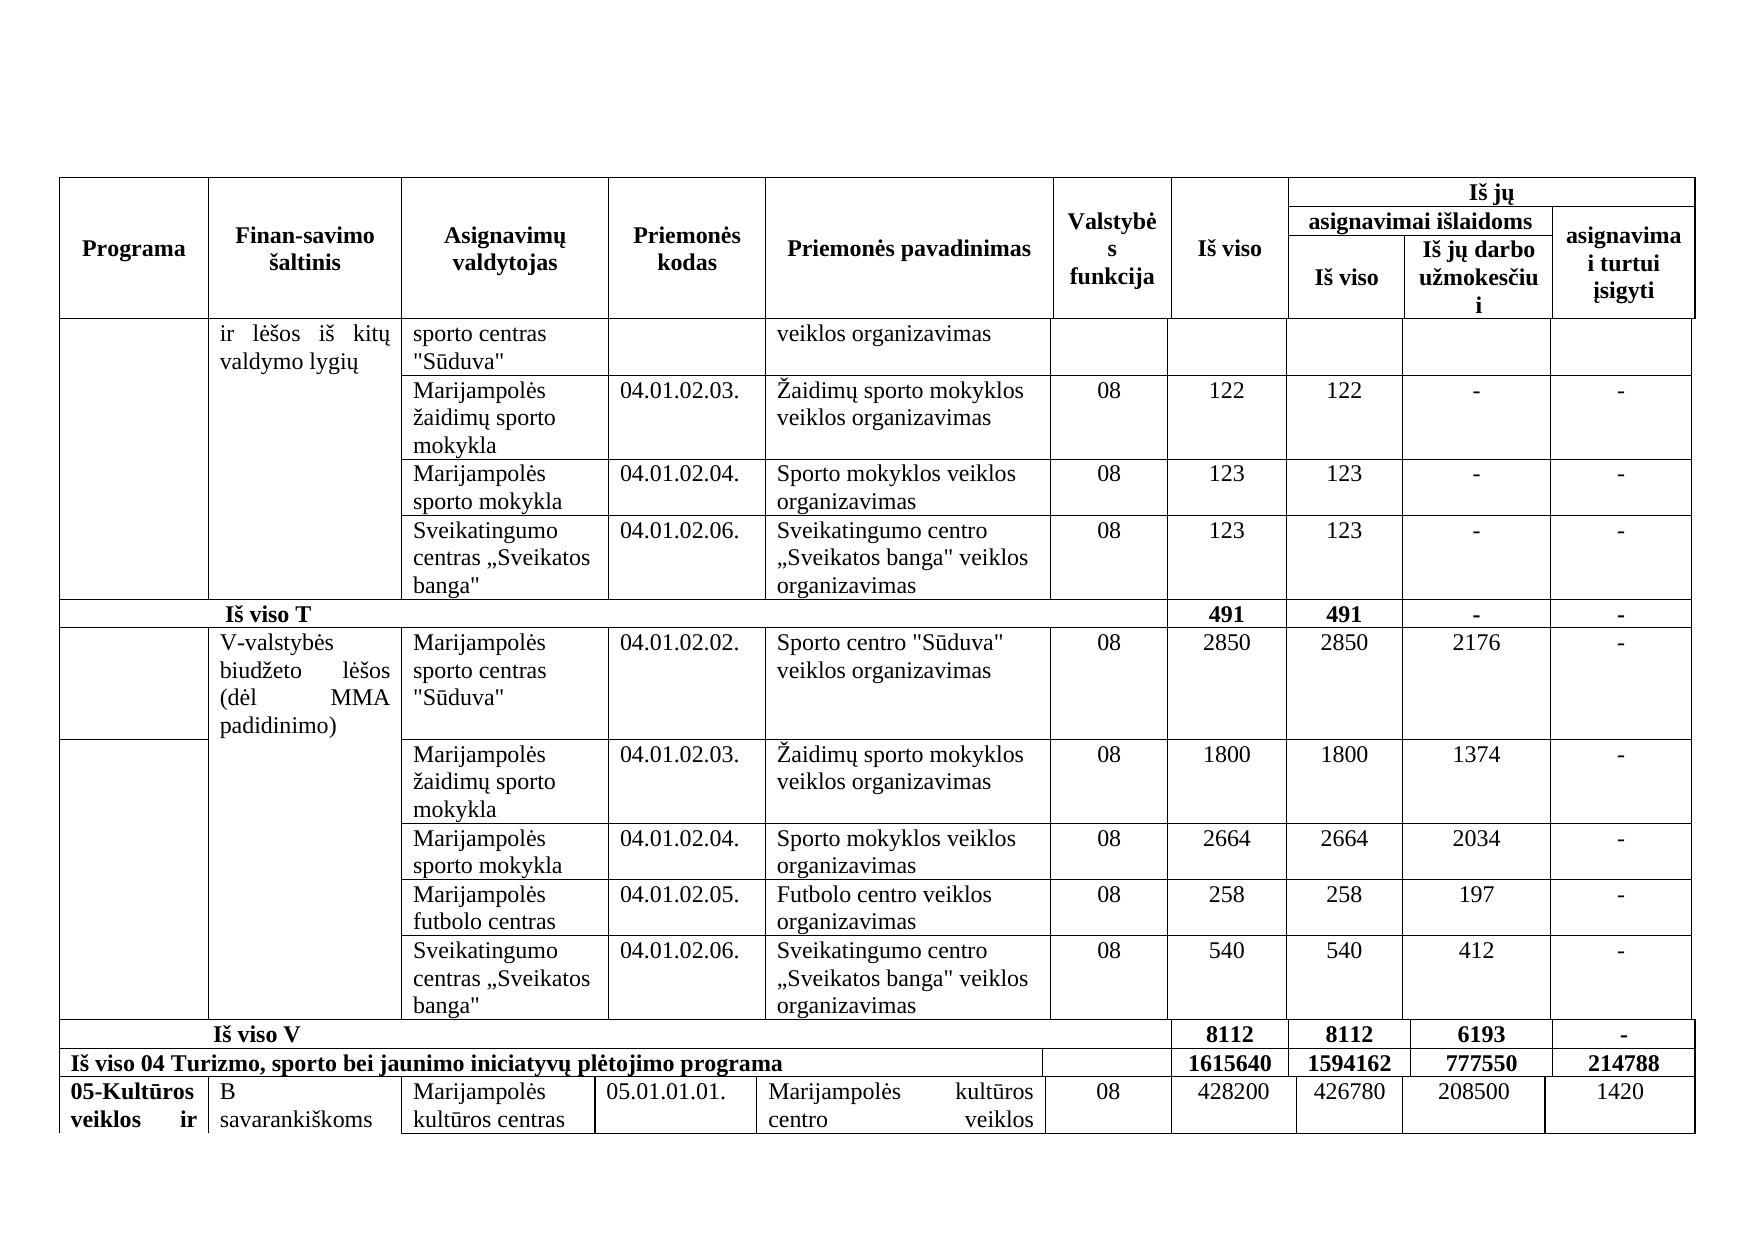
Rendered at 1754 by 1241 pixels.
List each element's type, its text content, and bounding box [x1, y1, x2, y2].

table_cell 1594162 [1289, 1049, 1410, 1076]
table_cell asignavimai išlaidoms [1289, 207, 1552, 234]
table_cell 428200 [1172, 1077, 1296, 1132]
table_cell [60, 628, 208, 739]
table_cell 123 [1168, 460, 1286, 515]
table_cell Marijampolės žaidimų sporto mokykla [402, 740, 608, 822]
table_header Valstybės funkcija [1054, 178, 1171, 318]
table_cell 123 [1168, 516, 1286, 598]
table_cell Sveikatingumo centro „Sveikatos banga" veiklos organizavimas [766, 516, 1050, 598]
table_cell [209, 515, 401, 598]
table_cell 412 [1403, 936, 1550, 1019]
table_header Finan-savimo šaltinis [209, 178, 401, 318]
table_cell 426780 [1297, 1077, 1402, 1132]
table_cell [60, 459, 208, 515]
table_cell Marijampolės sporto mokykla [402, 460, 608, 515]
table_cell 258 [1287, 880, 1402, 935]
table_cell - [1403, 319, 1550, 374]
table_header Priemonės pavadinimas [766, 178, 1053, 318]
table_cell Sveikatingumo centro „Sveikatos banga" veiklos organizavimas [766, 936, 1050, 1019]
table_cell 08 [1046, 1077, 1171, 1132]
table_cell 777550 [1411, 1049, 1552, 1076]
table_cell 8112 [1289, 1020, 1410, 1047]
table_cell [60, 319, 208, 374]
table_cell veiklos organizavimas [766, 319, 1050, 374]
table_cell 123 [1287, 516, 1402, 598]
table_cell Sporto mokyklos veiklos organizavimas [766, 460, 1050, 515]
table_cell 04.01.02.04. [609, 460, 765, 515]
table_cell [209, 739, 401, 822]
table_cell Marijampolės kultūros centras [402, 1077, 594, 1132]
table_cell 04.01.02.03. [609, 740, 765, 822]
table_cell V-valstybės biudžeto lėšos (dėl MMA padidinimo) [209, 628, 401, 739]
table_cell 2034 [1403, 824, 1550, 879]
table_cell Sporto mokyklos veiklos organizavimas [766, 824, 1050, 879]
table_cell Marijampolės žaidimų sporto mokykla [402, 376, 608, 458]
table_cell 258 [1168, 880, 1286, 935]
table_cell 08 [1051, 516, 1167, 598]
table_cell 08 [1051, 628, 1167, 739]
table_cell [1287, 319, 1402, 374]
table_cell [1043, 1049, 1171, 1076]
table_cell - [1403, 516, 1550, 598]
table_cell Iš jų darbo užmokesčiui [1405, 236, 1552, 318]
table_cell [1168, 319, 1286, 374]
table_cell 122 [1287, 376, 1402, 458]
table_cell - [1551, 516, 1691, 598]
table_cell Sveikatingumo centras „Sveikatos banga" [402, 516, 608, 598]
table_cell 05.01.01.01. [596, 1077, 756, 1132]
table_cell Sporto centro "Sūduva" veiklos organizavimas [766, 628, 1050, 739]
table_cell Marijampolės sporto centras "Sūduva" [402, 628, 608, 739]
table_cell Žaidimų sporto mokyklos veiklos organizavimas [766, 376, 1050, 458]
table_cell - [1551, 600, 1691, 627]
table_cell [60, 935, 208, 1019]
table_cell 08 [1051, 880, 1167, 935]
table_cell - [1551, 824, 1691, 879]
table_cell 491 [1168, 600, 1286, 627]
table_cell 1800 [1287, 740, 1402, 822]
table_cell 08 [1051, 740, 1167, 822]
table_cell - [1403, 460, 1550, 515]
table_header Programa [60, 178, 208, 318]
table_header Iš viso [1172, 178, 1288, 318]
table_cell Iš viso T [60, 600, 1167, 627]
table_cell Futbolo centro veiklos organizavimas [766, 880, 1050, 935]
table_cell - [1551, 740, 1691, 822]
table_cell 1800 [1168, 740, 1286, 822]
table_cell 1374 [1403, 740, 1550, 822]
table_cell 540 [1168, 936, 1286, 1019]
table_cell 04.01.02.04. [609, 824, 765, 879]
table_cell 08 [1051, 824, 1167, 879]
table_cell 6193 [1411, 1020, 1552, 1047]
table_cell 08 [1051, 376, 1167, 458]
table_cell Iš viso V [60, 1020, 1171, 1047]
table_cell - [1403, 600, 1550, 627]
table_cell 214788 [1553, 1049, 1694, 1076]
table_cell Žaidimų sporto mokyklos veiklos organizavimas [766, 740, 1050, 822]
table_cell [60, 740, 208, 822]
table_cell Iš viso 04 Turizmo, sporto bei jaunimo iniciatyvų plėtojimo programa [60, 1049, 1042, 1076]
table_cell - [1551, 460, 1691, 515]
table_cell [60, 375, 208, 458]
table_cell B savarankiškoms [209, 1077, 401, 1132]
table_cell 491 [1287, 600, 1402, 627]
table_cell - [1551, 319, 1691, 374]
table_cell [1051, 319, 1167, 374]
table_cell 04.01.02.06. [609, 936, 765, 1019]
table_cell [209, 823, 401, 879]
table_cell - [1551, 376, 1691, 458]
table_cell 04.01.02.05. [609, 880, 765, 935]
table_cell 2850 [1287, 628, 1402, 739]
table_cell sporto centras "Sūduva" [402, 319, 608, 374]
table_cell Iš viso [1289, 236, 1404, 318]
table_cell 208500 [1403, 1077, 1544, 1132]
table_cell 2176 [1403, 628, 1550, 739]
table_cell 2664 [1287, 824, 1402, 879]
table_cell 04.01.02.06. [609, 516, 765, 598]
table_cell [609, 319, 765, 374]
table_cell [209, 459, 401, 515]
table_cell [60, 515, 208, 598]
table_cell Marijampolės futbolo centras [402, 880, 608, 935]
table_cell 04.01.02.03. [609, 376, 765, 458]
table_cell 08 [1051, 936, 1167, 1019]
table_cell asignavimai turtui įsigyti [1553, 207, 1694, 318]
table_cell - [1551, 880, 1691, 935]
table_cell 8112 [1172, 1020, 1288, 1047]
table_cell 123 [1287, 460, 1402, 515]
table_cell [209, 879, 401, 935]
table_cell 08 [1051, 460, 1167, 515]
table_cell [60, 823, 208, 879]
table_cell - [1551, 628, 1691, 739]
table_cell 1420 [1546, 1077, 1694, 1132]
table_cell - [1553, 1020, 1694, 1047]
table_header Iš jų [1289, 178, 1694, 206]
table_cell 197 [1403, 880, 1550, 935]
table_cell ir lėšos iš kitų valdymo lygių [209, 319, 401, 374]
table_cell - [1403, 376, 1550, 458]
table_cell 04.01.02.02. [609, 628, 765, 739]
table_cell 2664 [1168, 824, 1286, 879]
table_cell 2850 [1168, 628, 1286, 739]
table_cell 05-Kultūros veiklos ir [60, 1077, 208, 1132]
table_header Priemonės kodas [609, 178, 765, 318]
table_cell [60, 879, 208, 935]
table_cell 122 [1168, 376, 1286, 458]
table_cell Marijampolės sporto mokykla [402, 824, 608, 879]
table_cell 540 [1287, 936, 1402, 1019]
table_cell 1615640 [1172, 1049, 1288, 1076]
table_header Asignavimų valdytojas [402, 178, 608, 318]
table_cell [209, 375, 401, 458]
table_cell [209, 935, 401, 1019]
table_cell - [1551, 936, 1691, 1019]
table_cell Marijampolės kultūros centro veiklos [757, 1077, 1045, 1132]
table_cell Sveikatingumo centras „Sveikatos banga" [402, 936, 608, 1019]
